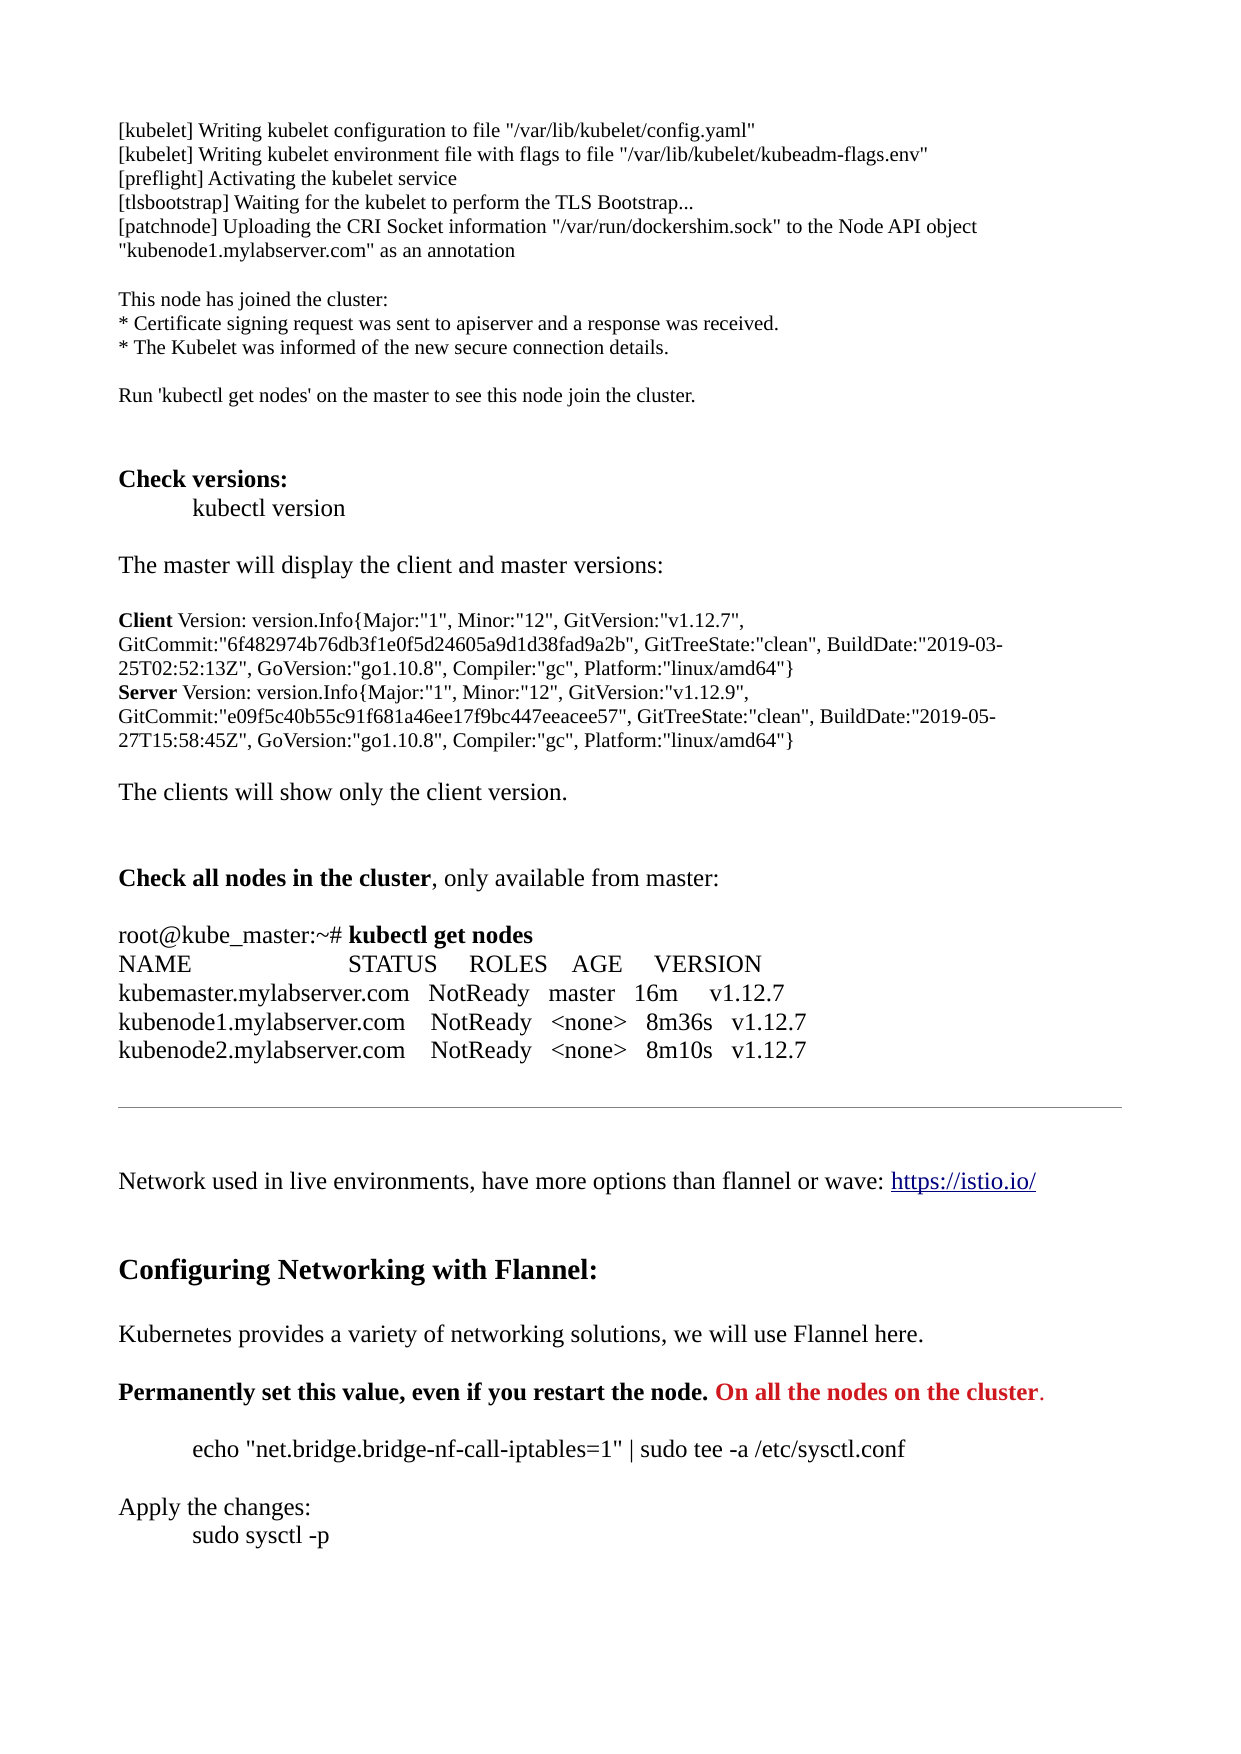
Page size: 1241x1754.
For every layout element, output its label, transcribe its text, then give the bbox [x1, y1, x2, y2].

text * Certificate signing request was sent to apiserver and a response was received. [118, 311, 1122, 335]
text The master will display the client and master versions: [118, 551, 1122, 579]
text Client Version: version.Info{Major:"1", Minor:"12", GitVersion:"v1.12.7", GitCommit:"6f482974b76db3f1e0f5d24605a9d1d38fad9a2b", GitTreeState:"clean", BuildDate:"2019-03-25T02:52:13Z", GoVersion:"go1.10.8", Compiler:"gc", Platform:"linux/amd64"} [118, 608, 1122, 680]
text Check versions: [118, 464, 1122, 493]
text The clients will show only the client version. [118, 777, 1122, 805]
text echo "net.bridge.bridge-nf-call-iptables=1" | sudo tee -a /etc/sysctl.conf [118, 1434, 1122, 1463]
text * The Kubelet was informed of the new secure connection details. [118, 335, 1122, 359]
text Apply the changes: [118, 1492, 1122, 1520]
text This node has joined the cluster: [118, 287, 1122, 311]
text Server Version: version.Info{Major:"1", Minor:"12", GitVersion:"v1.12.9", GitCommit:"e09f5c40b55c91f681a46ee17f9bc447eeacee57", GitTreeState:"clean", BuildDate:"2019-05-27T15:58:45Z", GoVersion:"go1.10.8", Compiler:"gc", Platform:"linux/amd64"} [118, 680, 1122, 752]
text [preflight] Activating the kubelet service [118, 166, 1122, 190]
text kubenode1.mylabserver.com NotReady <none> 8m36s v1.12.7 [118, 1007, 1122, 1035]
text kubenode2.mylabserver.com NotReady <none> 8m10s v1.12.7 [118, 1035, 1122, 1064]
text kubemaster.mylabserver.com NotReady master 16m v1.12.7 [118, 978, 1122, 1007]
text Check all nodes in the cluster, only available from master: [118, 863, 1122, 892]
text NAME STATUS ROLES AGE VERSION [118, 949, 1122, 978]
text sudo sysctl -p [118, 1520, 1122, 1549]
text root@kube_master:~# kubectl get nodes [118, 920, 1122, 949]
text kubectl version [118, 493, 1122, 522]
text Run 'kubectl get nodes' on the master to see this node join the cluster. [118, 383, 1122, 407]
text Network used in live environments, have more options than flannel or wave: https://istio.io/ [118, 1166, 1122, 1194]
text [tlsbootstrap] Waiting for the kubelet to perform the TLS Bootstrap... [118, 190, 1122, 214]
text Permanently set this value, even if you restart the node. On all the nodes on the cluster. [118, 1377, 1122, 1405]
text Kubernetes provides a variety of networking solutions, we will use Flannel here. [118, 1319, 1122, 1348]
text [patchnode] Uploading the CRI Socket information "/var/run/dockershim.sock" to the Node API object "kubenode1.mylabserver.com" as an annotation [118, 214, 1122, 262]
text [kubelet] Writing kubelet configuration to file "/var/lib/kubelet/config.yaml" [118, 118, 1122, 142]
text [kubelet] Writing kubelet environment file with flags to file "/var/lib/kubelet/kubeadm-flags.env" [118, 142, 1122, 166]
text Configuring Networking with Flannel: [118, 1252, 1122, 1286]
